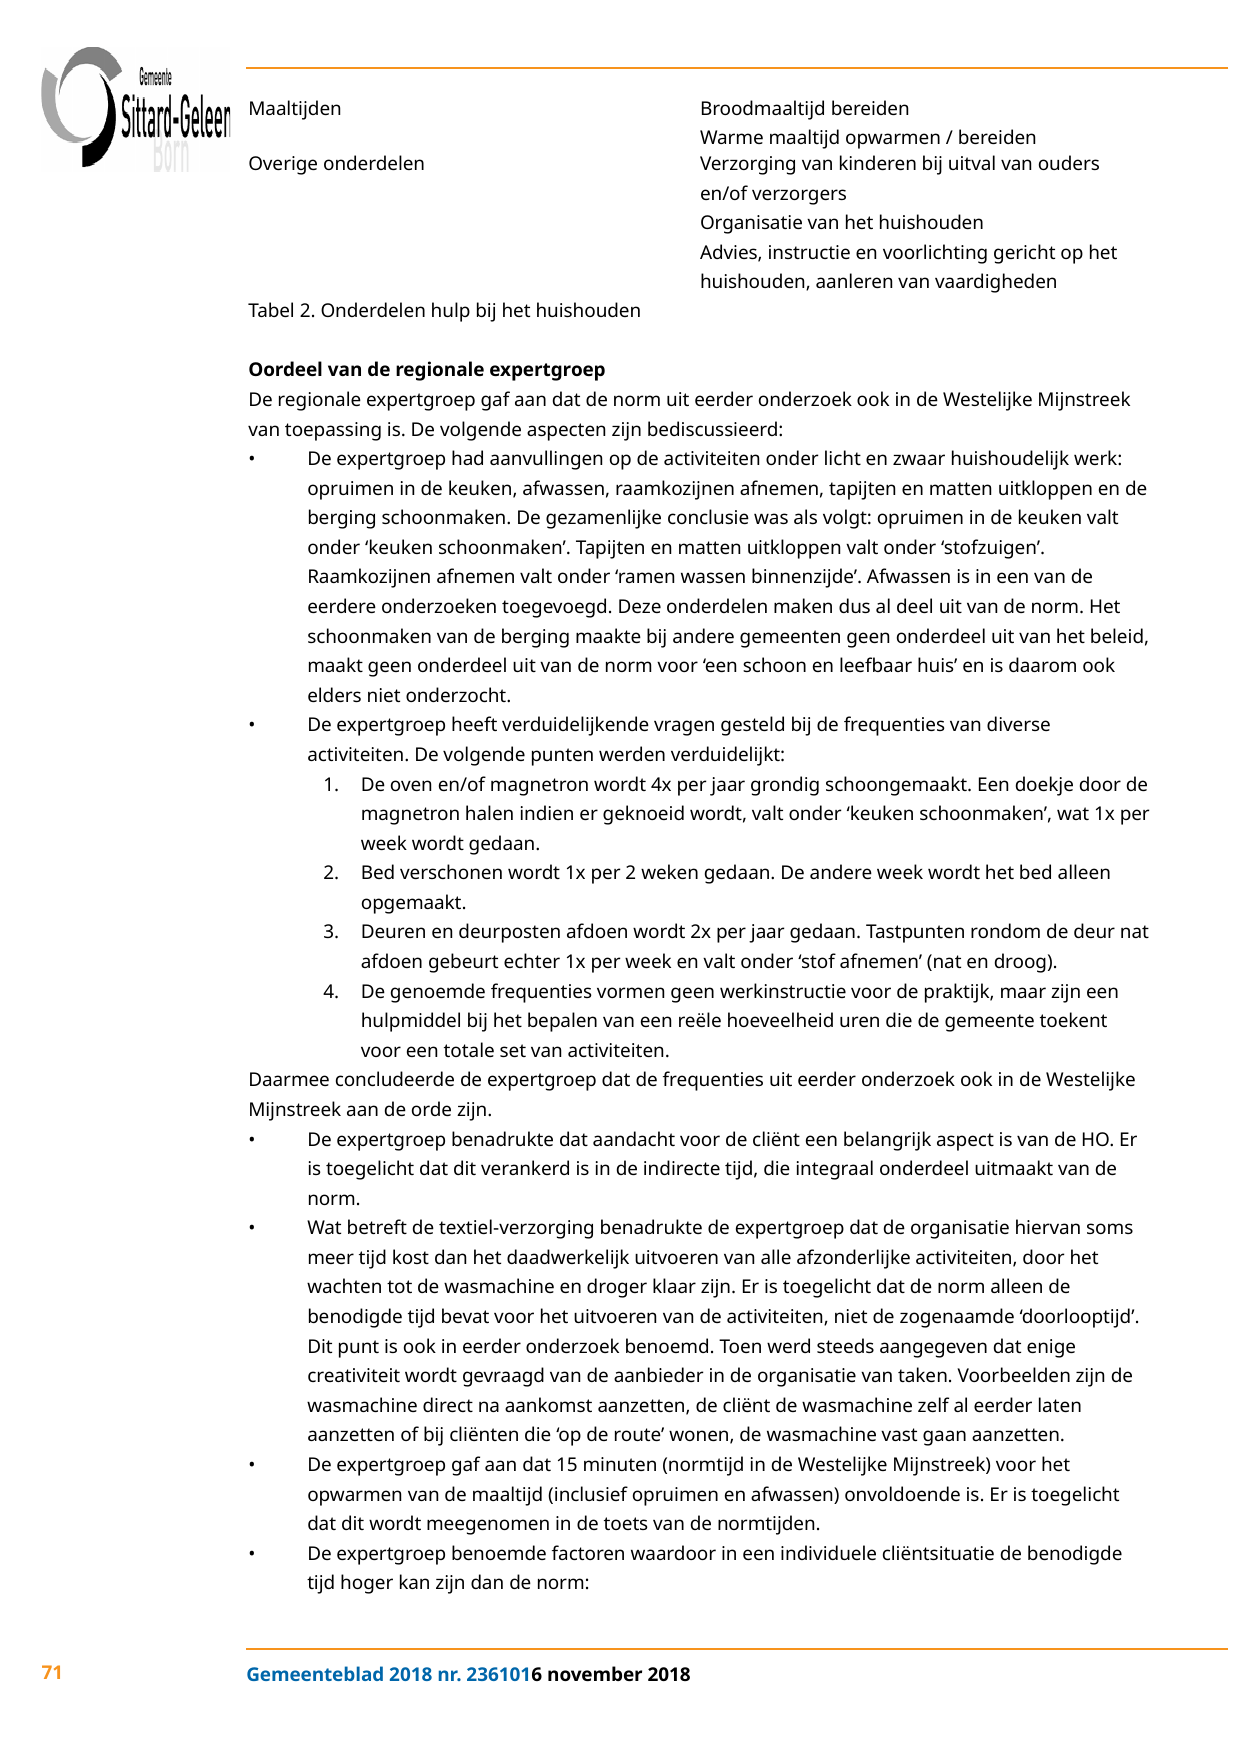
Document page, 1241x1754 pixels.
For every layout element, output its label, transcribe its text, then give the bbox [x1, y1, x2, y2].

list De expertgroep benoemde factoren waardoor in een individuele cliëntsituatie de benodigde tijd hoger kan zijn dan de norm: [248, 1540, 1152, 1595]
table_cell Maaltijden [248, 95, 700, 150]
picture [41, 47, 231, 172]
table_cell Overige onderdelen [248, 150, 700, 294]
table_cell Broodmaaltijd bereiden Warme maaltijd opwarmen / bereiden [700, 95, 1152, 150]
list Raamkozijnen afnemen valt onder ‘ramen wassen binnenzijde’. Afwassen is in een van de eerdere onderzoeken toegevoegd. Deze onderdelen maken dus al deel uit van de norm. Het schoonmaken van de berging maakte bij andere gemeenten geen onderdeel uit van het beleid, maakt geen onderdeel uit van de norm voor ‘een schoon en leefbaar huis’ en is daarom ook elders niet onderzocht. [248, 564, 1152, 708]
list De expertgroep gaf aan dat 15 minuten (normtijd in de Westelijke Mijnstreek) voor het opwarmen van de maaltijd (inclusief opruimen en afwassen) onvoldoende is. Er is toegelicht dat dit wordt meegenomen in de toets van de normtijden. [248, 1451, 1152, 1536]
list Bed verschonen wordt 1x per 2 weken gedaan. De andere week wordt het bed alleen opgemaakt. [323, 859, 1152, 915]
list Wat betreft de textiel-verzorging benadrukte de expertgroep dat de organisatie hiervan soms meer tijd kost dan het daadwerkelijk uitvoeren van alle afzonderlijke activiteiten, door het wachten tot de wasmachine en droger klaar zijn. Er is toegelicht dat de norm alleen de benodigde tijd bevat voor het uitvoeren van de activiteiten, niet de zogenaamde ‘doorlooptijd’. Dit punt is ook in eerder onderzoek benoemd. Toen werd steeds aangegeven dat enige creativiteit wordt gevraagd van de aanbieder in de organisatie van taken. Voorbeelden zijn de wasmachine direct na aankomst aanzetten, de cliënt de wasmachine zelf al eerder laten aanzetten of bij cliënten die ‘op de route’ wonen, de wasmachine vast gaan aanzetten. [248, 1214, 1152, 1447]
list De genoemde frequenties vormen geen werkinstructie voor de praktijk, maar zijn een hulpmiddel bij het bepalen van een reële hoeveelheid uren die de gemeente toekent voor een totale set van activiteiten. [323, 978, 1152, 1063]
text Oordeel van de regionale expertgroep [248, 357, 1152, 382]
list De oven en/of magnetron wordt 4x per jaar grondig schoongemaakt. Een doekje door de magnetron halen indien er geknoeid wordt, valt onder ‘keuken schoonmaken’, wat 1x per week wordt gedaan. [323, 771, 1152, 856]
text Daarmee concludeerde de expertgroep dat de frequenties uit eerder onderzoek ook in de Westelijke Mijnstreek aan de orde zijn. [248, 1067, 1152, 1122]
text De regionale expertgroep gaf aan dat de norm uit eerder onderzoek ook in de Westelijke Mijnstreek van toepassing is. De volgende aspecten zijn bediscussieerd: [248, 386, 1152, 441]
list De expertgroep heeft verduidelijkende vragen gesteld bij de frequenties van diverse activiteiten. De volgende punten werden verduidelijkt: [248, 712, 1152, 767]
list De expertgroep had aanvullingen op de activiteiten onder licht en zwaar huishoudelijk werk: opruimen in de keuken, afwassen, raamkozijnen afnemen, tapijten en matten uitkloppen en de berging schoonmaken. De gezamenlijke conclusie was als volgt: opruimen in de keuken valt onder ‘keuken schoonmaken’. Tapijten en matten uitkloppen valt onder ‘stofzuigen’. [248, 445, 1152, 560]
list Deuren en deurposten afdoen wordt 2x per jaar gedaan. Tastpunten rondom de deur nat afdoen gebeurt echter 1x per week en valt onder ‘stof afnemen’ (nat en droog). [323, 919, 1152, 974]
text Tabel 2. Onderdelen hulp bij het huishouden [248, 297, 1152, 323]
list De expertgroep benadrukte dat aandacht voor de cliënt een belangrijk aspect is van de HO. Er is toegelicht dat dit verankerd is in de indirecte tijd, die integraal onderdeel uitmaakt van de norm. [248, 1126, 1152, 1211]
table_cell Verzorging van kinderen bij uitval van ouders en/of verzorgers Organisatie van het huishouden Advies, instructie en voorlichting gericht op het huishouden, aanleren van vaardigheden [700, 150, 1152, 294]
